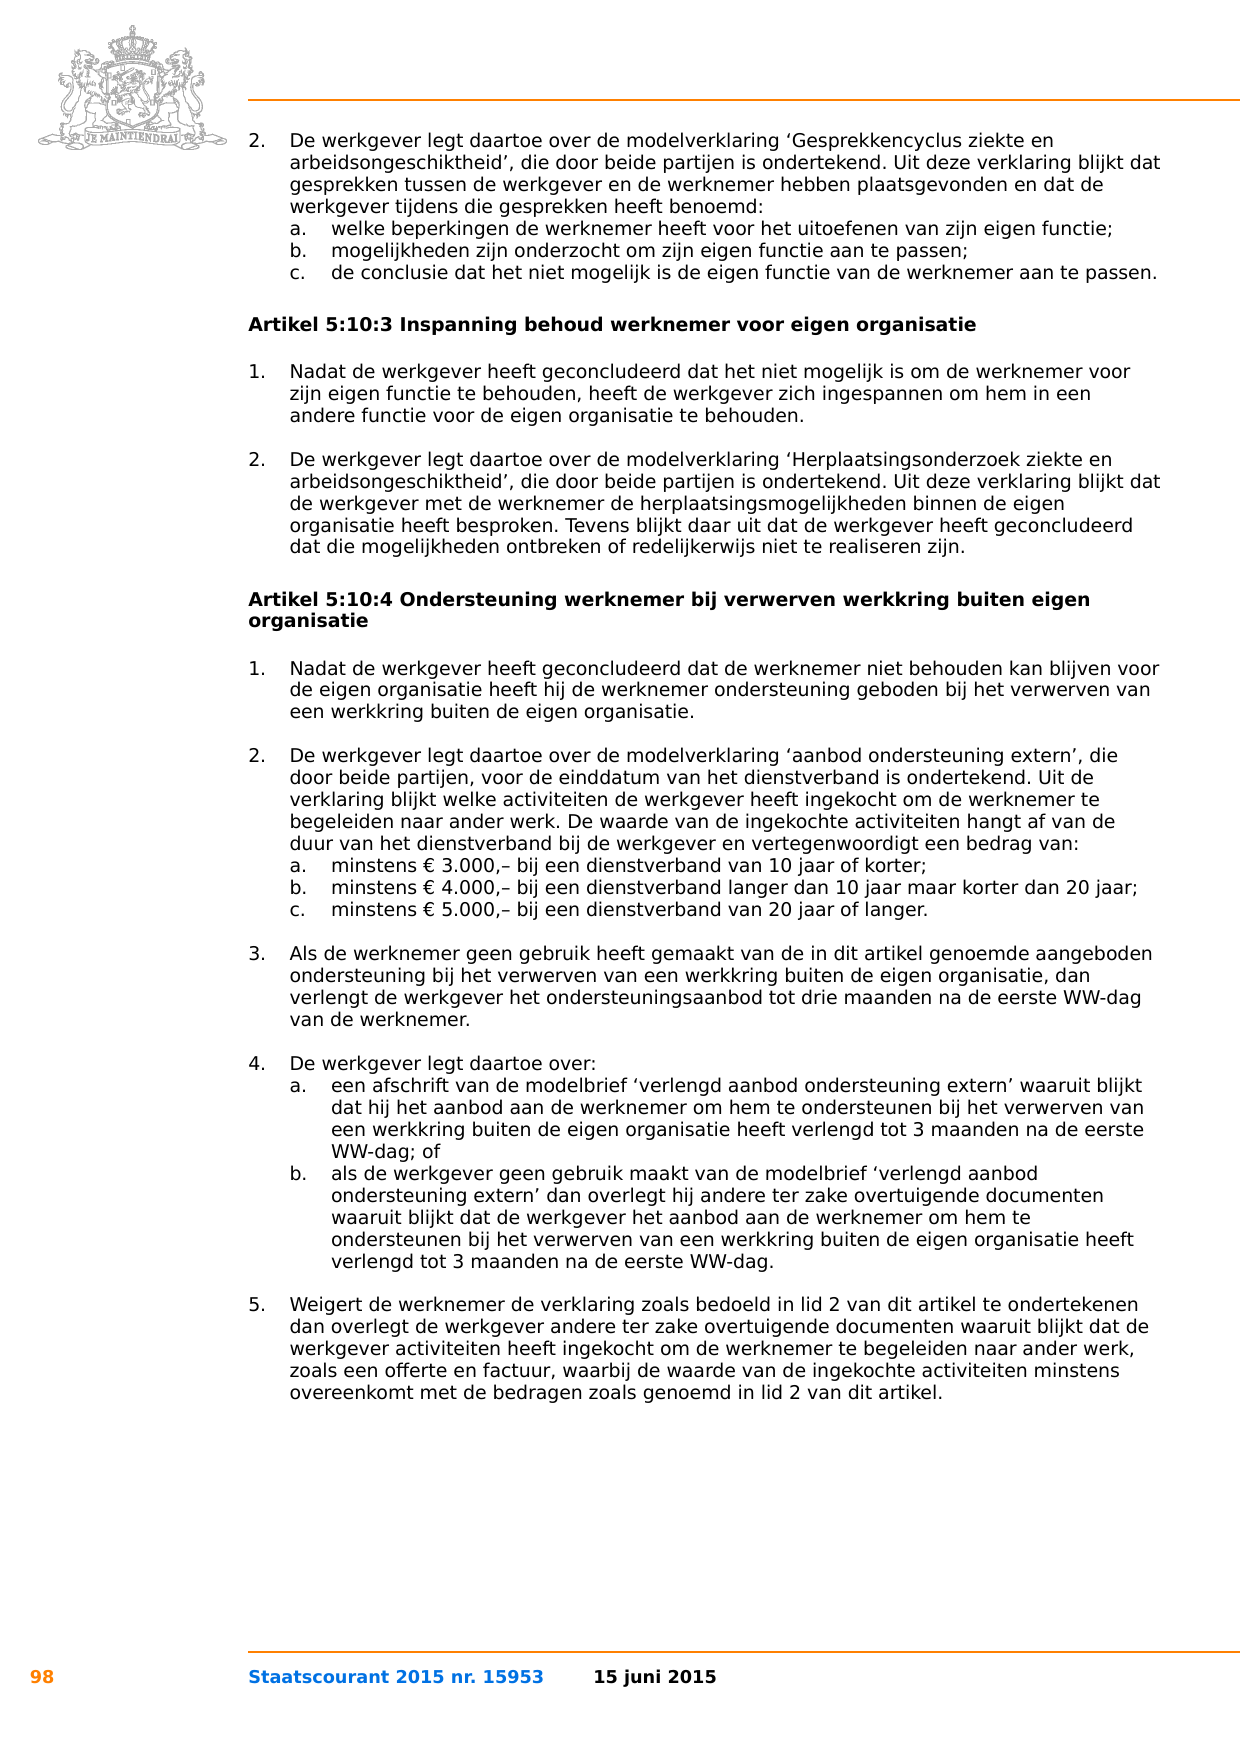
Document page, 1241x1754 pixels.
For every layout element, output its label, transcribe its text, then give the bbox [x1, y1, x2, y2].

text b. mogelijkheden zijn onderzocht om zijn eigen functie aan te passen; [289, 240, 1163, 262]
text c. de conclusie dat het niet mogelijk is de eigen functie van de werknemer aan te passen. [289, 262, 1163, 284]
text a. welke beperkingen de werknemer heeft voor het uitoefenen van zijn eigen functie; [289, 218, 1163, 240]
text 2. De werkgever legt daartoe over de modelverklaring ‘aanbod ondersteuning extern’, die door beide partijen, voor de einddatum van het dienstverband is ondertekend. Uit de verklaring blijkt welke activiteiten de werkgever heeft ingekocht om de werknemer te begeleiden naar ander werk. De waarde van de ingekochte activiteiten hangt af van de duur van het dienstverband bij de werkgever en vertegenwoordigt een bedrag van: [248, 745, 1163, 855]
text 5. Weigert de werknemer de verklaring zoals bedoeld in lid 2 van dit artikel te ondertekenen dan overlegt de werkgever andere ter zake overtuigende documenten waaruit blijkt dat de werkgever activiteiten heeft ingekocht om de werknemer te begeleiden naar ander werk, zoals een offerte en factuur, waarbij de waarde van de ingekochte activiteiten minstens overeenkomt met de bedragen zoals genoemd in lid 2 van dit artikel. [248, 1294, 1163, 1404]
text 3. Als de werknemer geen gebruik heeft gemaakt van de in dit artikel genoemde aangeboden ondersteuning bij het verwerven van een werkkring buiten de eigen organisatie, dan verlengt de werkgever het ondersteuningsaanbod tot drie maanden na de eerste WW-dag van de werknemer. [248, 943, 1163, 1031]
text 2. De werkgever legt daartoe over de modelverklaring ‘Herplaatsingsonderzoek ziekte en arbeidsongeschiktheid’, die door beide partijen is ondertekend. Uit deze verklaring blijkt dat de werkgever met de werknemer de herplaatsingsmogelijkheden binnen de eigen organisatie heeft besproken. Tevens blijkt daar uit dat de werkgever heeft geconcludeerd dat die mogelijkheden ontbreken of redelijkerwijs niet te realiseren zijn. [248, 448, 1163, 558]
text a. een afschrift van de modelbrief ‘verlengd aanbod ondersteuning extern’ waaruit blijkt dat hij het aanbod aan de werknemer om hem te ondersteunen bij het verwerven van een werkkring buiten de eigen organisatie heeft verlengd tot 3 maanden na de eerste WW-dag; of [289, 1075, 1163, 1163]
text b. als de werkgever geen gebruik maakt van de modelbrief ‘verlengd aanbod ondersteuning extern’ dan overlegt hij andere ter zake overtuigende documenten waaruit blijkt dat de werkgever het aanbod aan de werknemer om hem te ondersteunen bij het verwerven van een werkkring buiten de eigen organisatie heeft verlengd tot 3 maanden na de eerste WW-dag. [289, 1163, 1163, 1272]
subtitle Artikel 5:10:3 Inspanning behoud werknemer voor eigen organisatie [248, 314, 1163, 336]
text 2. De werkgever legt daartoe over de modelverklaring ‘Gesprekkencyclus ziekte en arbeidsongeschiktheid’, die door beide partijen is ondertekend. Uit deze verklaring blijkt dat gesprekken tussen de werkgever en de werknemer hebben plaatsgevonden en dat de werkgever tijdens die gesprekken heeft benoemd: [248, 130, 1163, 218]
picture [38, 25, 227, 150]
text a. minstens € 3.000,– bij een dienstverband van 10 jaar of korter; [289, 855, 1163, 877]
text c. minstens € 5.000,– bij een dienstverband van 20 jaar of langer. [289, 899, 1163, 921]
text b. minstens € 4.000,– bij een dienstverband langer dan 10 jaar maar korter dan 20 jaar; [289, 877, 1163, 899]
text 1. Nadat de werkgever heeft geconcludeerd dat het niet mogelijk is om de werknemer voor zijn eigen functie te behouden, heeft de werkgever zich ingespannen om hem in een andere functie voor de eigen organisatie te behouden. [248, 361, 1163, 427]
text 4. De werkgever legt daartoe over: [248, 1053, 1163, 1075]
text 1. Nadat de werkgever heeft geconcludeerd dat de werknemer niet behouden kan blijven voor de eigen organisatie heeft hij de werknemer ondersteuning geboden bij het verwerven van een werkkring buiten de eigen organisatie. [248, 657, 1163, 723]
subtitle Artikel 5:10:4 Ondersteuning werknemer bij verwerven werkkring buiten eigen organisatie [248, 588, 1163, 632]
